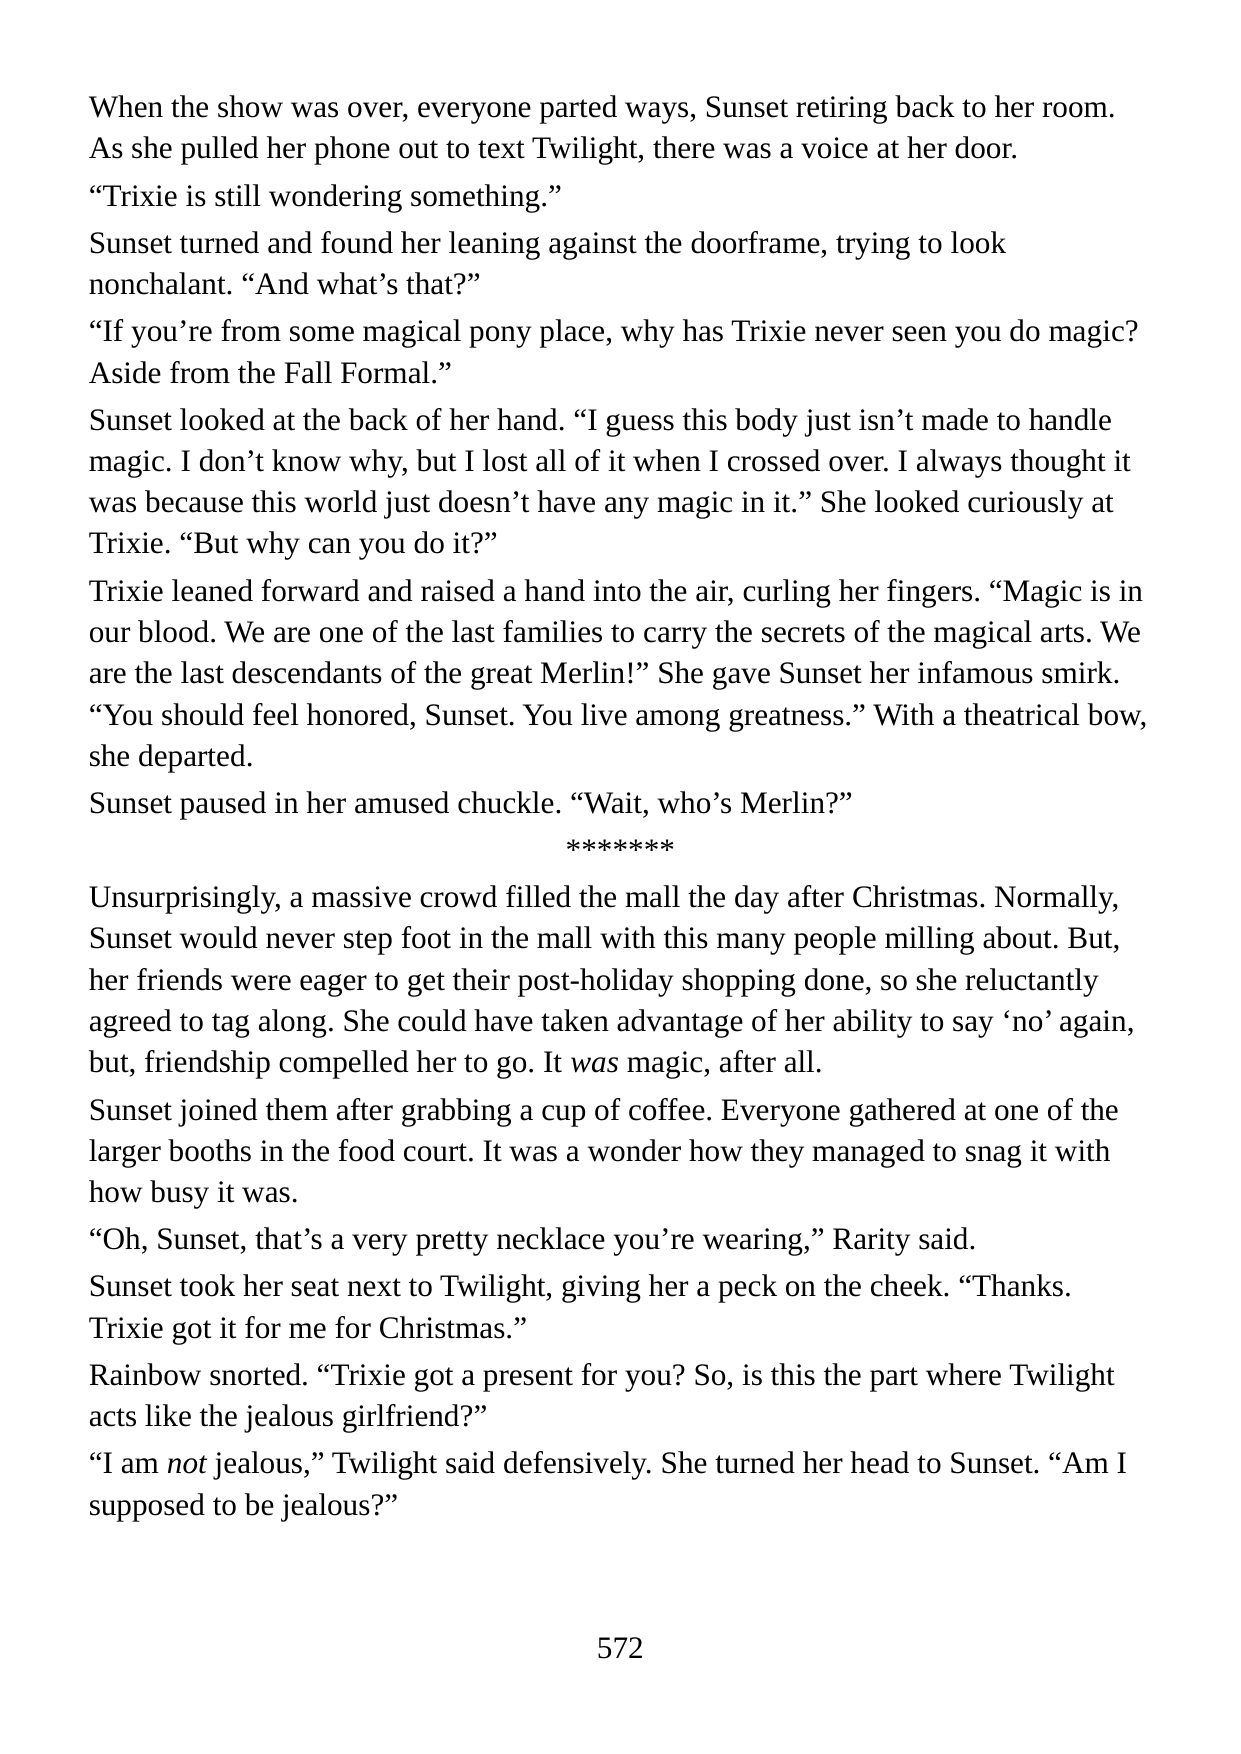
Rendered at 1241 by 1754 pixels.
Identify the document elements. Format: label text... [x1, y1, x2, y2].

text Rainbow snorted. “Trixie got a present for you? So, is this the part where Twilight acts like the jealous girlfriend?” [88, 1356, 1152, 1433]
text “I am not jealous,” Twilight said defensively. She turned her head to Sunset. “Am I supposed to be jealous?” [88, 1444, 1152, 1522]
text Sunset paused in her amused chuckle. “Wait, who’s Merlin?” [88, 784, 1152, 820]
text Sunset took her seat next to Twilight, giving her a peck on the cheek. “Thanks. Trixie got it for me for Christmas.” [88, 1268, 1152, 1345]
text Sunset joined them after grabbing a cup of coffee. Everyone gathered at one of the larger booths in the food court. It was a wonder how they managed to snag it with how busy it was. [88, 1091, 1152, 1209]
text Sunset looked at the back of her hand. “I guess this body just isn’t made to handle magic. I don’t know why, but I lost all of it when I crossed over. I always thought it was because this world just doesn’t have any magic in it.” She looked curiously at Trixie. “But why can you do it?” [88, 401, 1152, 561]
text ******* [88, 831, 1152, 867]
text “If you’re from some magical pony place, why has Trixie never seen you do magic? Aside from the Fall Formal.” [88, 313, 1152, 390]
text When the show was over, everyone parted ways, Sunset retiring back to her room. As she pulled her phone out to text Twilight, there was a voice at her door. [88, 88, 1152, 166]
text Sunset turned and found her leaning against the doorframe, trying to look nonchalant. “And what’s that?” [88, 224, 1152, 301]
text Unsurprisingly, a massive crowd filled the mall the day after Christmas. Normally, Sunset would never step foot in the mall with this many people milling about. But, her friends were eager to get their post-holiday shopping done, so she reluctantly agreed to tag along. She could have taken advantage of her ability to say ‘no’ again, but, friendship compelled her to go. It was magic, after all. [88, 878, 1152, 1079]
text “Oh, Sunset, that’s a very pretty necklace you’re wearing,” Rarity said. [88, 1220, 1152, 1256]
text Trixie leaned forward and raised a hand into the air, curling her fingers. “Magic is in our blood. We are one of the last families to carry the secrets of the magical arts. We are the last descendants of the great Merlin!” She gave Sunset her infamous smirk. “You should feel honored, Sunset. You live among greatness.” With a theatrical bow, she departed. [88, 572, 1152, 773]
text “Trixie is still wondering something.” [88, 177, 1152, 213]
